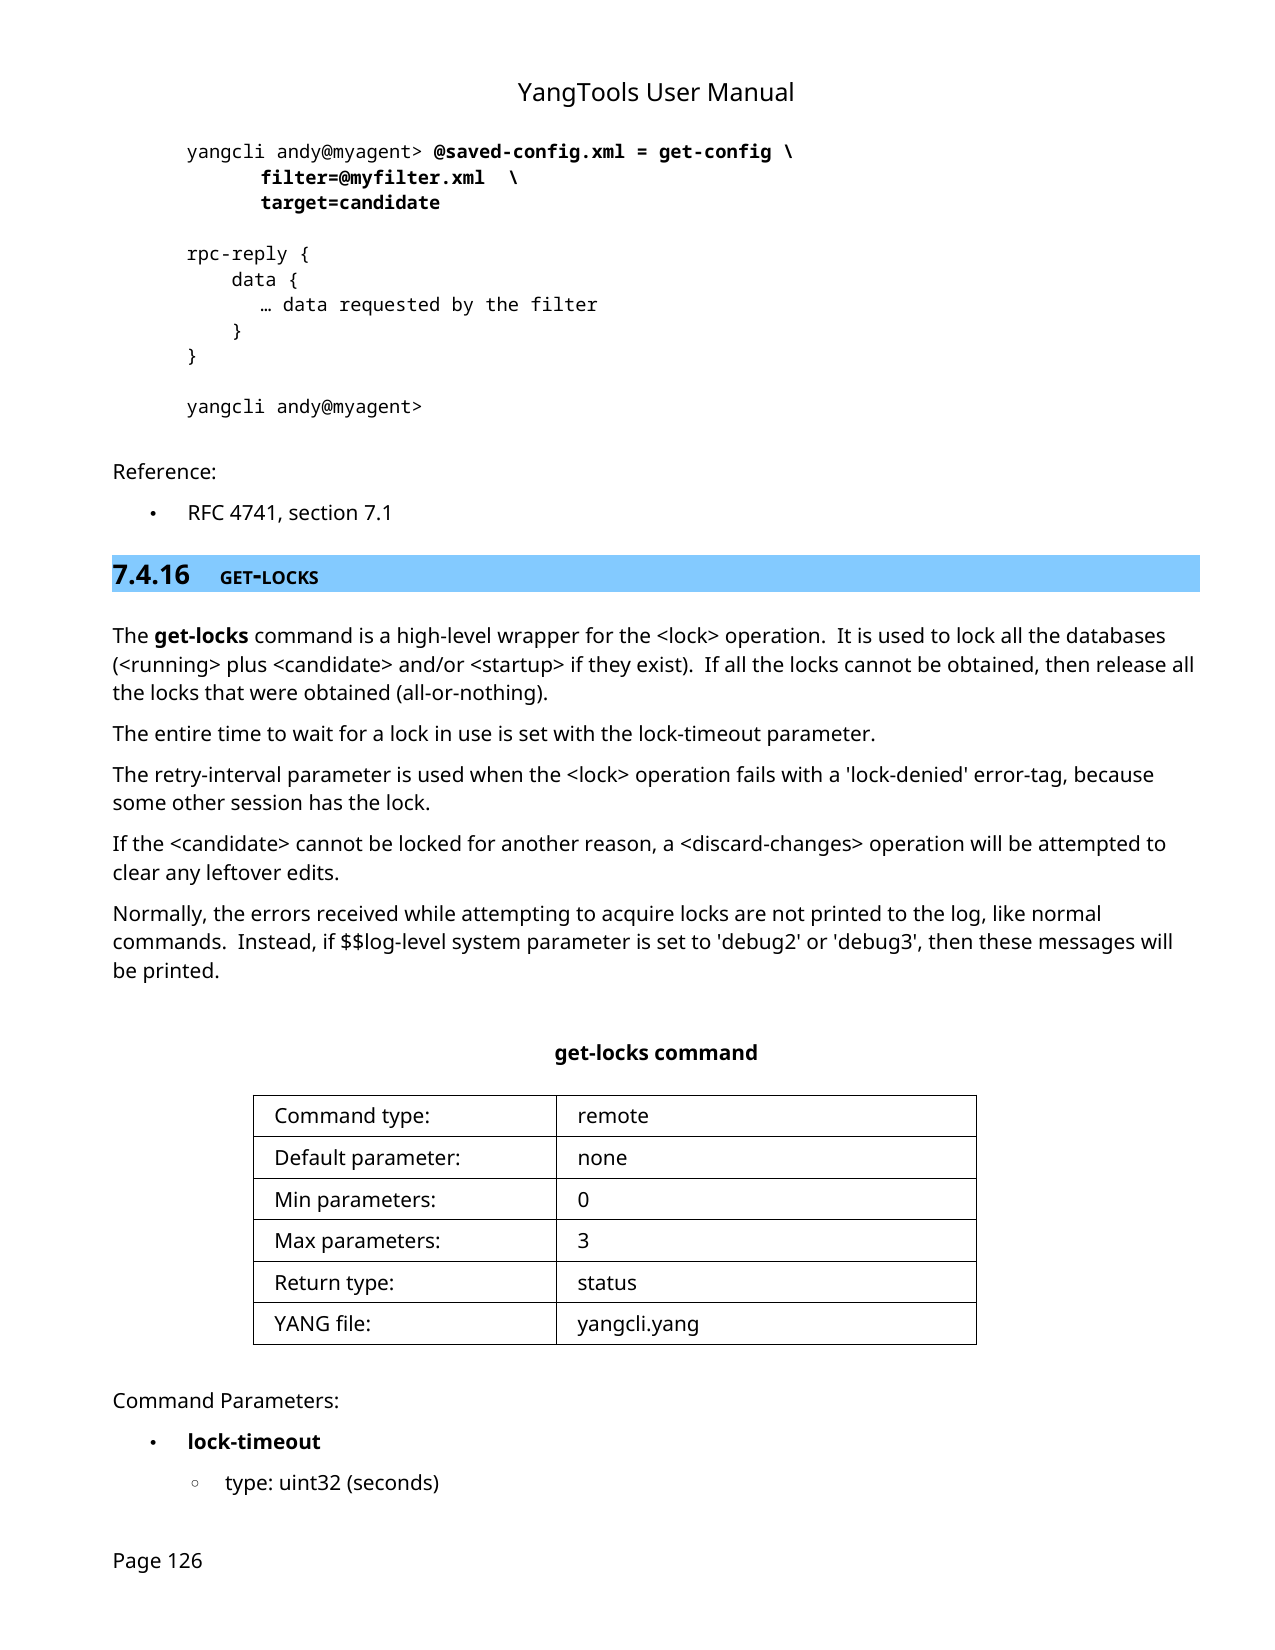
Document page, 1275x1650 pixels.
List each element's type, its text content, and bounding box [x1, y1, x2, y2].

text If the <candidate> cannot be locked for another reason, a <discard-changes> operation will be attempted to clear any leftover edits. [112, 829, 1200, 886]
text yangcli andy@myagent> @saved-config.xml = get-config \ filter=@myfilter.xml \ target=candidate rpc-reply { data { … data requested by the filter } } yangcli andy@myagent> [112, 138, 1200, 445]
table_cell 0 [557, 1179, 976, 1219]
table_cell none [557, 1137, 976, 1178]
text The entire time to wait for a lock in use is set with the lock-timeout parameter. [112, 719, 1200, 748]
table_cell Max parameters: [254, 1220, 556, 1261]
text The retry-interval parameter is used when the <lock> operation fails with a 'lock-denied' error-tag, because some other session has the lock. [112, 760, 1200, 817]
subtitle get-locks command [127, 1038, 1185, 1066]
table_cell status [557, 1262, 976, 1302]
text Command Parameters: [112, 1386, 1200, 1414]
table_header remote [557, 1096, 976, 1136]
text Normally, the errors received while attempting to acquire locks are not printed to the log, like normal commands. Instead, if $$log-level system parameter is set to 'debug2' or 'debug3', then these messages will be printed. [112, 899, 1200, 984]
table_cell Min parameters: [254, 1179, 556, 1219]
table_cell yangcli.yang [557, 1303, 976, 1344]
table_cell Return type: [254, 1262, 556, 1302]
list lock-timeout [150, 1427, 1200, 1455]
table_cell Default parameter: [254, 1137, 556, 1178]
table_header Command type: [254, 1096, 556, 1136]
text Reference: [112, 457, 1200, 485]
list RFC 4741, section 7.1 [150, 498, 1200, 526]
table_cell YANG file: [254, 1303, 556, 1344]
subtitle get-locks [112, 555, 1200, 592]
list type: uint32 (seconds) [187, 1468, 1200, 1496]
text The get-locks command is a high-level wrapper for the <lock> operation. It is used to lock all the databases (<running> plus <candidate> and/or <startup> if they exist). If all the locks cannot be obtained, then release all the locks that were obtained (all-or-nothing). [112, 621, 1200, 707]
table_cell 3 [557, 1220, 976, 1261]
